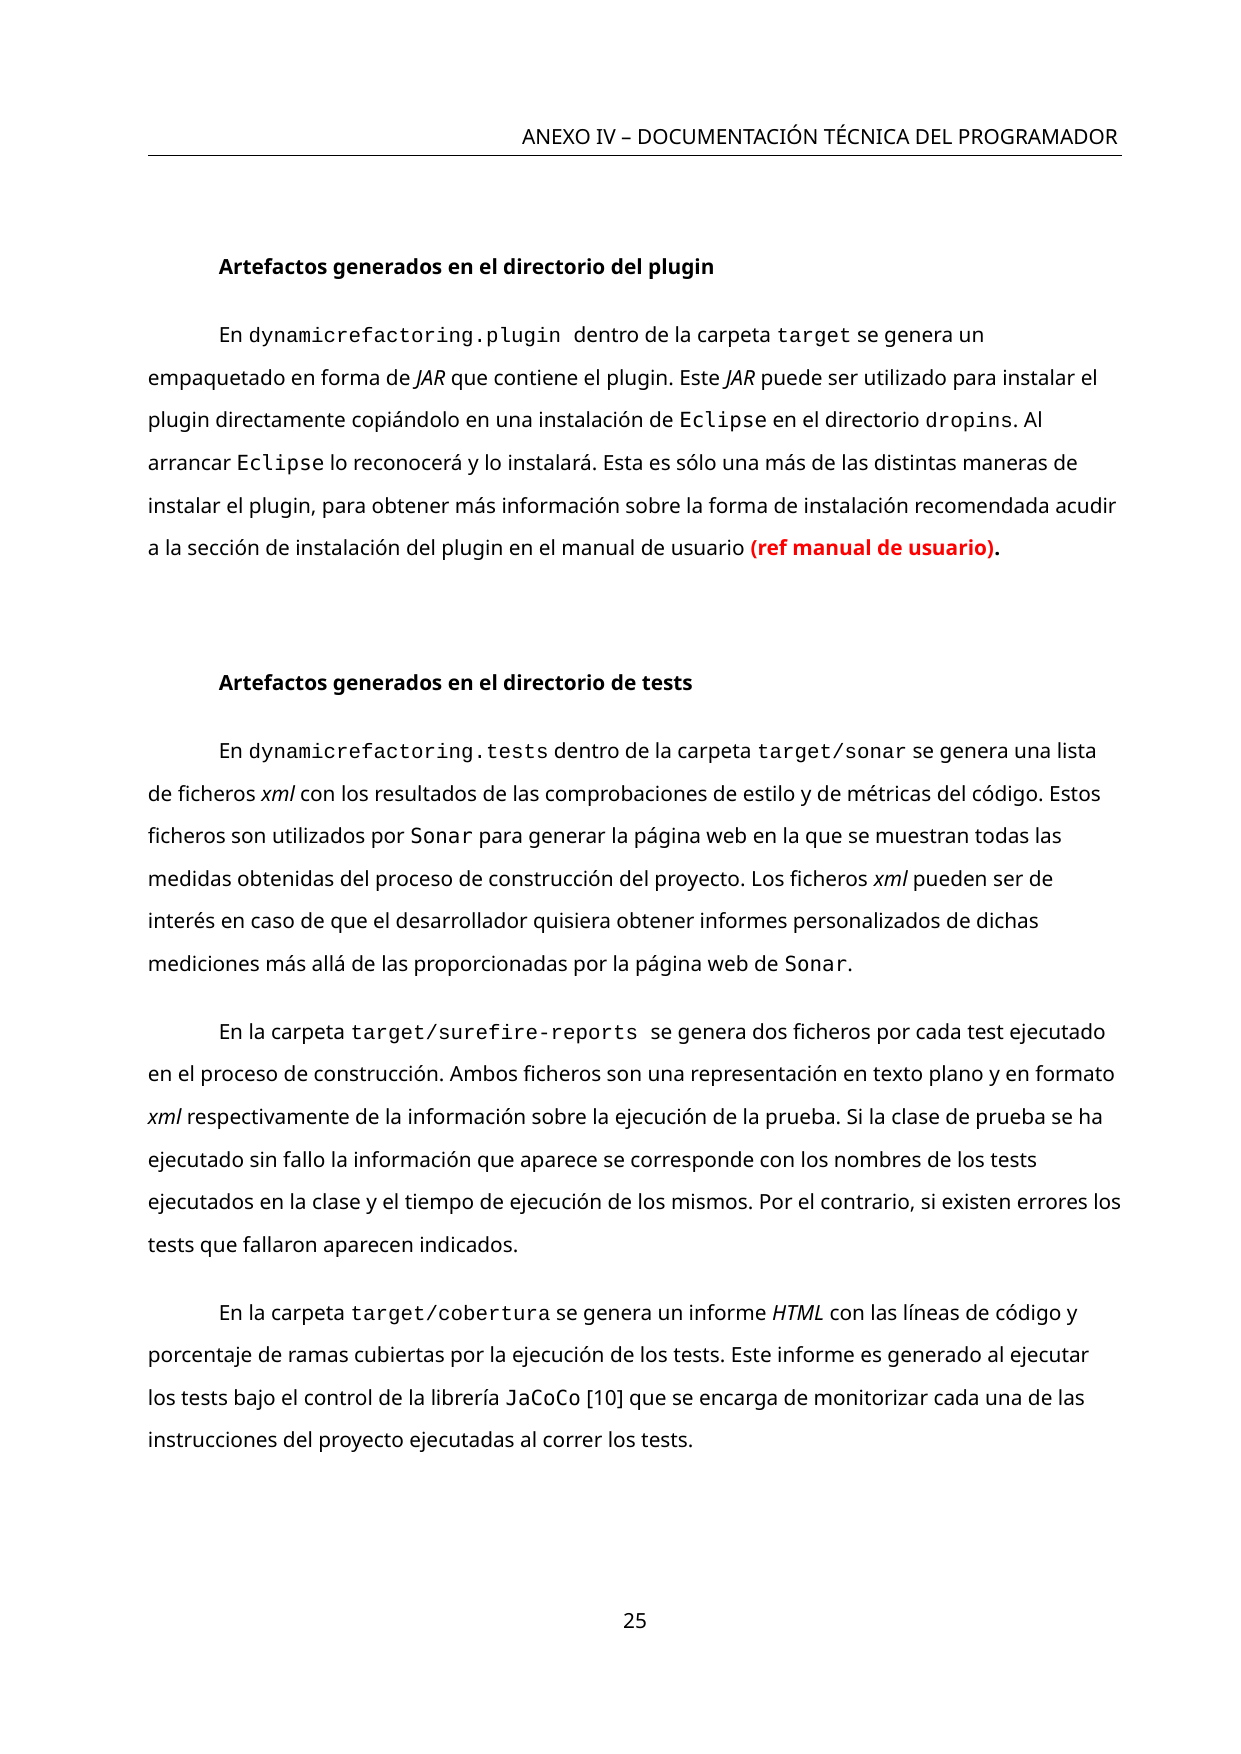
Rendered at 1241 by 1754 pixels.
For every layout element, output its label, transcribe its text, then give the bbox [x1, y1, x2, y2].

text En la carpeta target/surefire-reports se genera dos ficheros por cada test ejecutado en el proceso de construcción. Ambos ficheros son una representación en texto plano y en formato xml respectivamente de la información sobre la ejecución de la prueba. Si la clase de prueba se ha ejecutado sin fallo la información que aparece se corresponde con los nombres de los tests ejecutados en la clase y el tiempo de ejecución de los mismos. Por el contrario, si existen errores los tests que fallaron aparecen indicados. [148, 1017, 1122, 1258]
text Artefactos generados en el directorio de tests [148, 668, 1122, 697]
text Artefactos generados en el directorio del plugin [148, 252, 1122, 281]
text En la carpeta target/cobertura se genera un informe HTML con las líneas de código y porcentaje de ramas cubiertas por la ejecución de los tests. Este informe es generado al ejecutar los tests bajo el control de la librería JaCoCo [10] que se encarga de monitorizar cada una de las instrucciones del proyecto ejecutadas al correr los tests. [148, 1298, 1122, 1454]
text En dynamicrefactoring.tests dentro de la carpeta target/sonar se genera una lista de ficheros xml con los resultados de las comprobaciones de estilo y de métricas del código. Estos ficheros son utilizados por Sonar para generar la página web en la que se muestran todas las medidas obtenidas del proceso de construcción del proyecto. Los ficheros xml pueden ser de interés en caso de que el desarrollador quisiera obtener informes personalizados de dichas mediciones más allá de las proporcionadas por la página web de Sonar. [148, 736, 1122, 978]
text En dynamicrefactoring.plugin dentro de la carpeta target se genera un empaquetado en forma de JAR que contiene el plugin. Este JAR puede ser utilizado para instalar el plugin directamente copiándolo en una instalación de Eclipse en el directorio dropins. Al arrancar Eclipse lo reconocerá y lo instalará. Esta es sólo una más de las distintas maneras de instalar el plugin, para obtener más información sobre la forma de instalación recomendada acudir a la sección de instalación del plugin en el manual de usuario (ref manual de usuario). [148, 320, 1122, 562]
